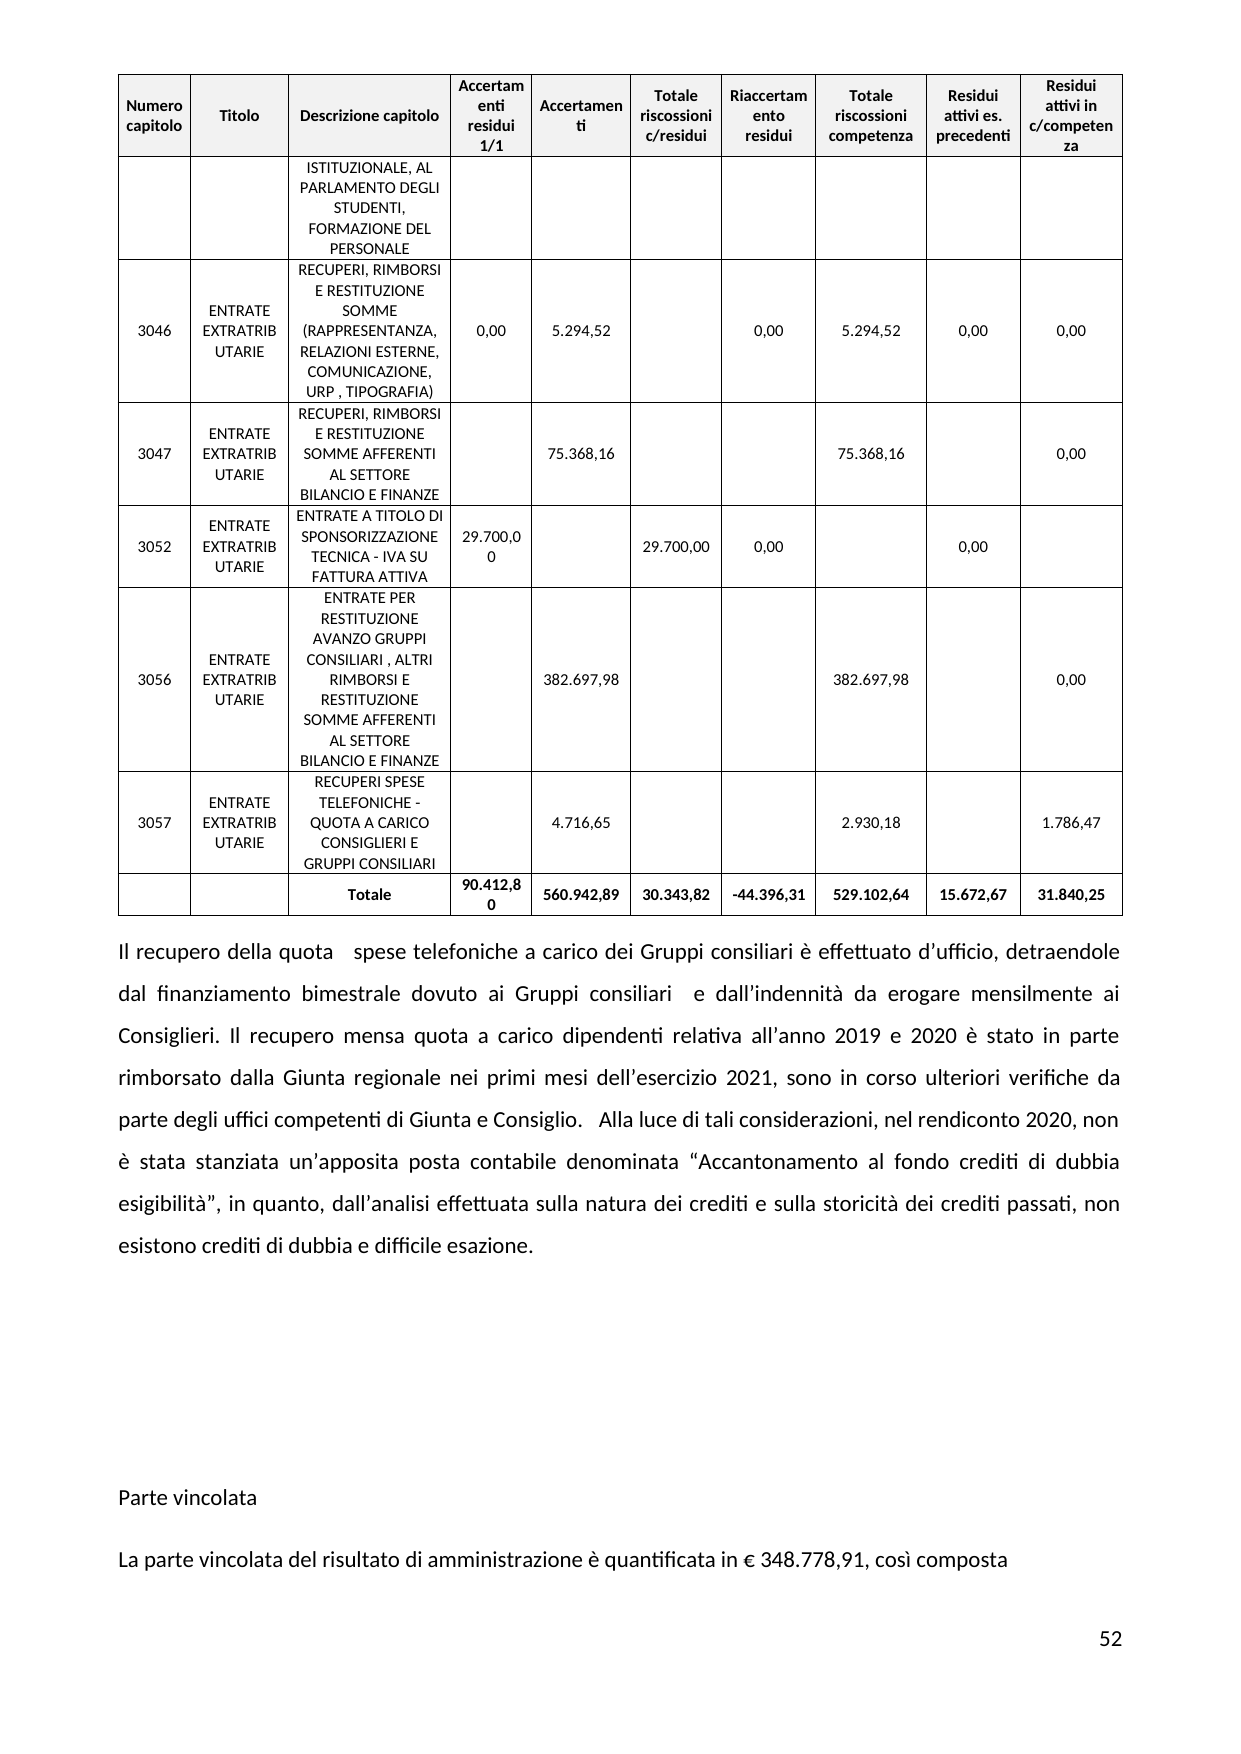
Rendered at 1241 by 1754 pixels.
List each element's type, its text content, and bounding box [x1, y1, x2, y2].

table_cell Totale [289, 874, 450, 915]
table_cell [119, 874, 190, 915]
table_cell [451, 403, 531, 504]
table_cell 30.343,82 [631, 874, 721, 915]
table_cell 29.700,00 [451, 506, 531, 587]
table_cell 0,00 [927, 506, 1020, 587]
table_cell [927, 588, 1020, 771]
table_cell [927, 403, 1020, 504]
table_cell ENTRATE A TITOLO DI SPONSORIZZAZIONE TECNICA - IVA SU FATTURA ATTIVA [289, 506, 450, 587]
table_cell RECUPERI SPESE TELEFONICHE - QUOTA A CARICO CONSIGLIERI E GRUPPI CONSILIARI [289, 772, 450, 873]
text La parte vincolata del risultato di amministrazione è quantificata in € 348.778,91, così composta [118, 1545, 1122, 1573]
table_cell 15.672,67 [927, 874, 1020, 915]
table_cell [1021, 157, 1122, 259]
table_cell 1.786,47 [1021, 772, 1122, 873]
table_cell [631, 772, 721, 873]
table_cell ENTRATE EXTRATRIBUTARIE [191, 588, 288, 771]
table_cell 5.294,52 [816, 260, 926, 402]
table_cell [722, 588, 815, 771]
table_header Residui attivi in c/competenza [1021, 75, 1122, 156]
table_cell 3056 [119, 588, 190, 771]
table_header Accertamenti residui 1/1 [451, 75, 531, 156]
table_header Totale riscossioni competenza [816, 75, 926, 156]
table_cell 529.102,64 [816, 874, 926, 915]
table_cell [191, 874, 288, 915]
table_cell [631, 588, 721, 771]
table_cell ENTRATE EXTRATRIBUTARIE [191, 260, 288, 402]
table_cell RECUPERI, RIMBORSI E RESTITUZIONE SOMME AFFERENTI AL SETTORE BILANCIO E FINANZE [289, 403, 450, 504]
table_cell [1021, 506, 1122, 587]
table_cell [927, 157, 1020, 259]
table_cell 382.697,98 [816, 588, 926, 771]
table_cell 0,00 [1021, 588, 1122, 771]
table_cell 5.294,52 [532, 260, 630, 402]
table_cell 0,00 [451, 260, 531, 402]
table_cell [451, 588, 531, 771]
table_header Accertamenti [532, 75, 630, 156]
table_cell [722, 157, 815, 259]
table_cell 0,00 [1021, 403, 1122, 504]
table_header Numero capitolo [119, 75, 190, 156]
table_header Titolo [191, 75, 288, 156]
table_cell [816, 506, 926, 587]
table_header Totale riscossioni c/residui [631, 75, 721, 156]
table_cell [451, 157, 531, 259]
table_cell 560.942,89 [532, 874, 630, 915]
table_cell 31.840,25 [1021, 874, 1122, 915]
text Parte vincolata [118, 1483, 1122, 1511]
table_cell ENTRATE EXTRATRIBUTARIE [191, 403, 288, 504]
table_cell [532, 157, 630, 259]
table_cell [927, 772, 1020, 873]
table_cell 4.716,65 [532, 772, 630, 873]
table_cell 29.700,00 [631, 506, 721, 587]
table_cell [119, 157, 190, 259]
table_cell 75.368,16 [532, 403, 630, 504]
table_cell 90.412,80 [451, 874, 531, 915]
table_cell [722, 403, 815, 504]
table_header Riaccertamento residui [722, 75, 815, 156]
table_cell 2.930,18 [816, 772, 926, 873]
text Il recupero della quota spese telefoniche a carico dei Gruppi consiliari è effettuato d’ufficio, detraendole dal finanziamento bimestrale dovuto ai Gruppi consiliari e dall’indennità da erogare mensilmente ai Consiglieri. Il recupero mensa quota a carico dipendenti relativa all’anno 2019 e 2020 è stato in parte rimborsato dalla Giunta regionale nei primi mesi dell’esercizio 2021, sono in corso ulteriori verifiche da parte degli uffici competenti di Giunta e Consiglio. Alla luce di tali considerazioni, nel rendiconto 2020, non è stata stanziata un’apposita posta contabile denominata “Accantonamento al fondo crediti di dubbia esigibilità”, in quanto, dall’analisi effettuata sulla natura dei crediti e sulla storicità dei crediti passati, non esistono crediti di dubbia e difficile esazione. [118, 937, 1122, 1259]
table_cell [532, 506, 630, 587]
table_cell 0,00 [1021, 260, 1122, 402]
table_cell 3057 [119, 772, 190, 873]
table_cell 0,00 [927, 260, 1020, 402]
table_cell [451, 772, 531, 873]
table_cell [631, 157, 721, 259]
table_cell ENTRATE EXTRATRIBUTARIE [191, 772, 288, 873]
table_cell 3047 [119, 403, 190, 504]
table_cell 3046 [119, 260, 190, 402]
table_cell ISTITUZIONALE, AL PARLAMENTO DEGLI STUDENTI, FORMAZIONE DEL PERSONALE [289, 157, 450, 259]
table_cell ENTRATE EXTRATRIBUTARIE [191, 506, 288, 587]
table_cell 0,00 [722, 260, 815, 402]
table_cell ENTRATE PER RESTITUZIONE AVANZO GRUPPI CONSILIARI , ALTRI RIMBORSI E RESTITUZIONE SOMME AFFERENTI AL SETTORE BILANCIO E FINANZE [289, 588, 450, 771]
table_cell 0,00 [722, 506, 815, 587]
table_header Descrizione capitolo [289, 75, 450, 156]
table_cell RECUPERI, RIMBORSI E RESTITUZIONE SOMME (RAPPRESENTANZA, RELAZIONI ESTERNE, COMUNICAZIONE, URP , TIPOGRAFIA) [289, 260, 450, 402]
table_cell [722, 772, 815, 873]
table_cell [816, 157, 926, 259]
table_cell 382.697,98 [532, 588, 630, 771]
table_cell 75.368,16 [816, 403, 926, 504]
table_cell -44.396,31 [722, 874, 815, 915]
table_header Residui attivi es. precedenti [927, 75, 1020, 156]
table_cell [631, 403, 721, 504]
table_cell [631, 260, 721, 402]
table_cell [191, 157, 288, 259]
table_cell 3052 [119, 506, 190, 587]
